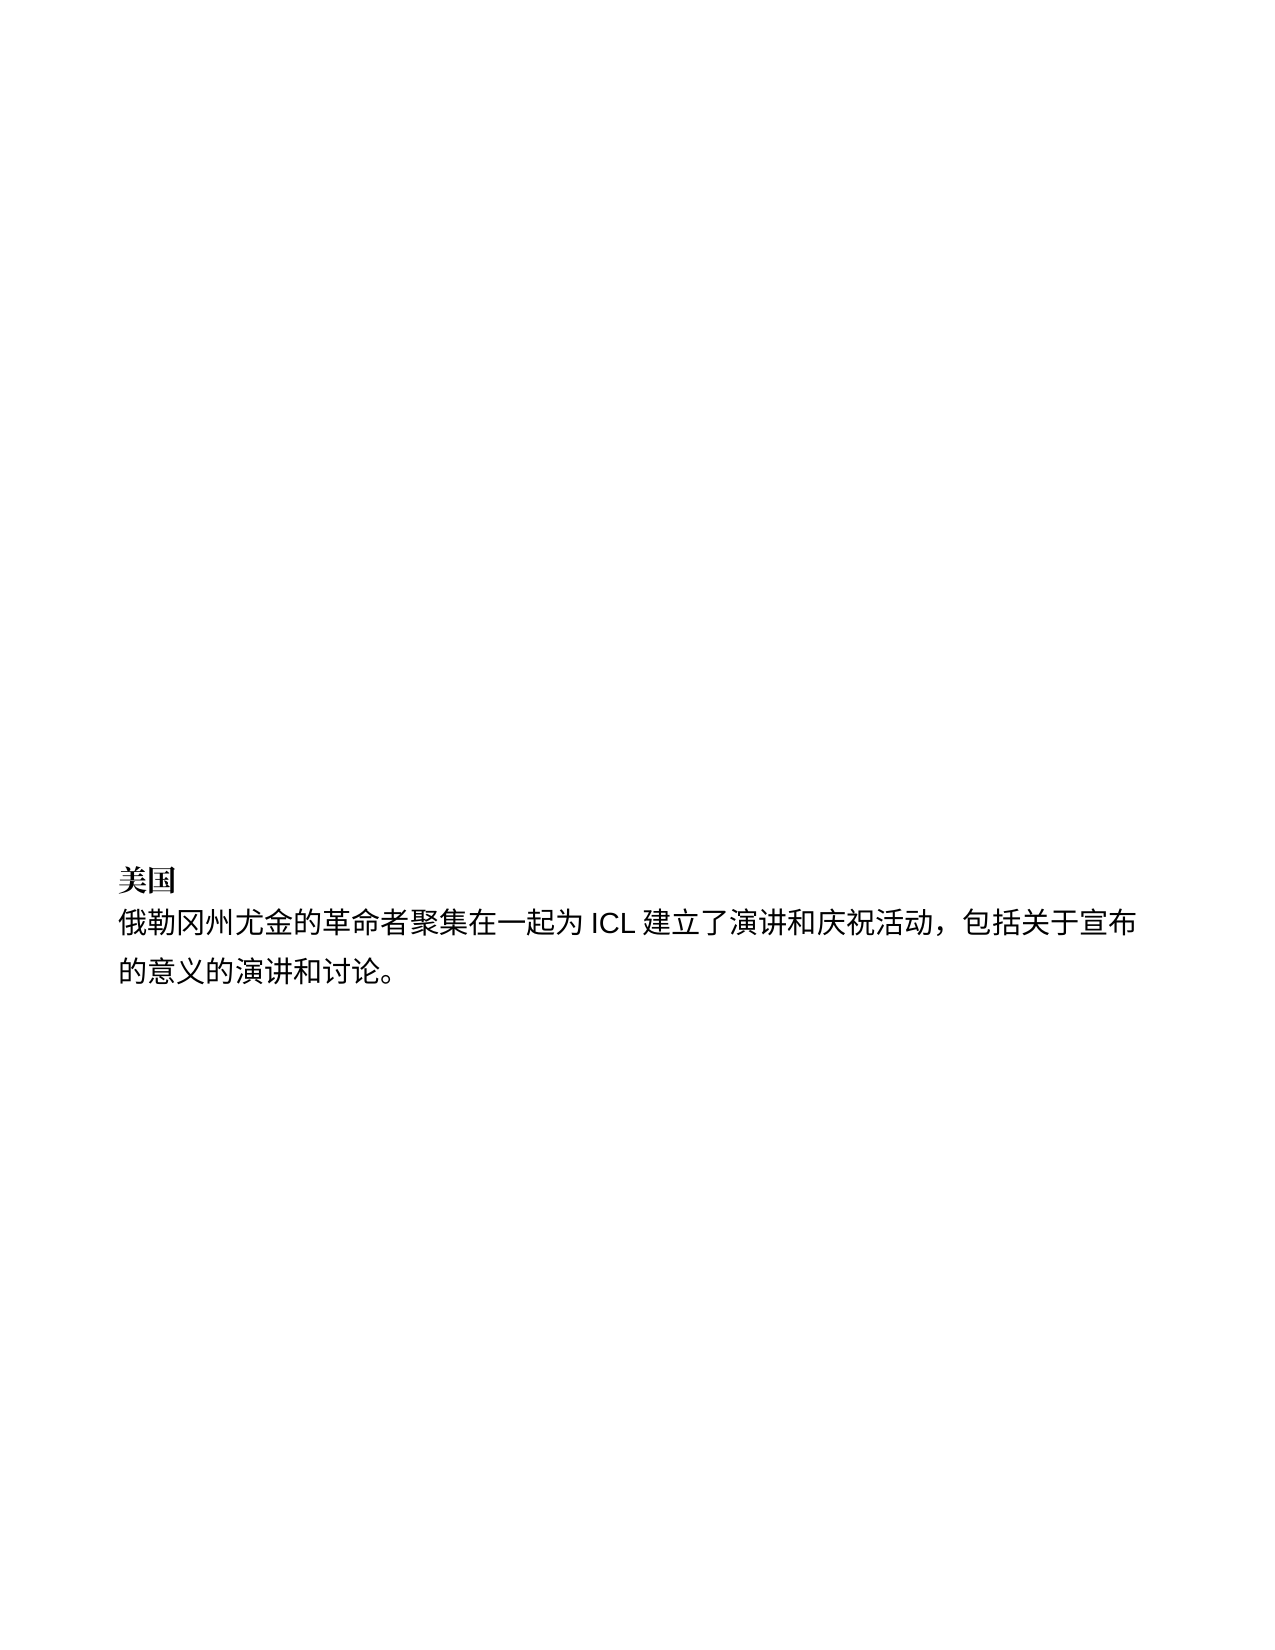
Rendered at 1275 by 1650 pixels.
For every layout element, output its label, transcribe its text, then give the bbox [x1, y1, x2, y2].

subtitle 美国 [118, 858, 1157, 900]
text 俄勒冈州尤金的革命者聚集在一起为ICL建立了演讲和庆祝活动，包括关于宣布的意义的演讲和讨论。 [118, 900, 1157, 991]
